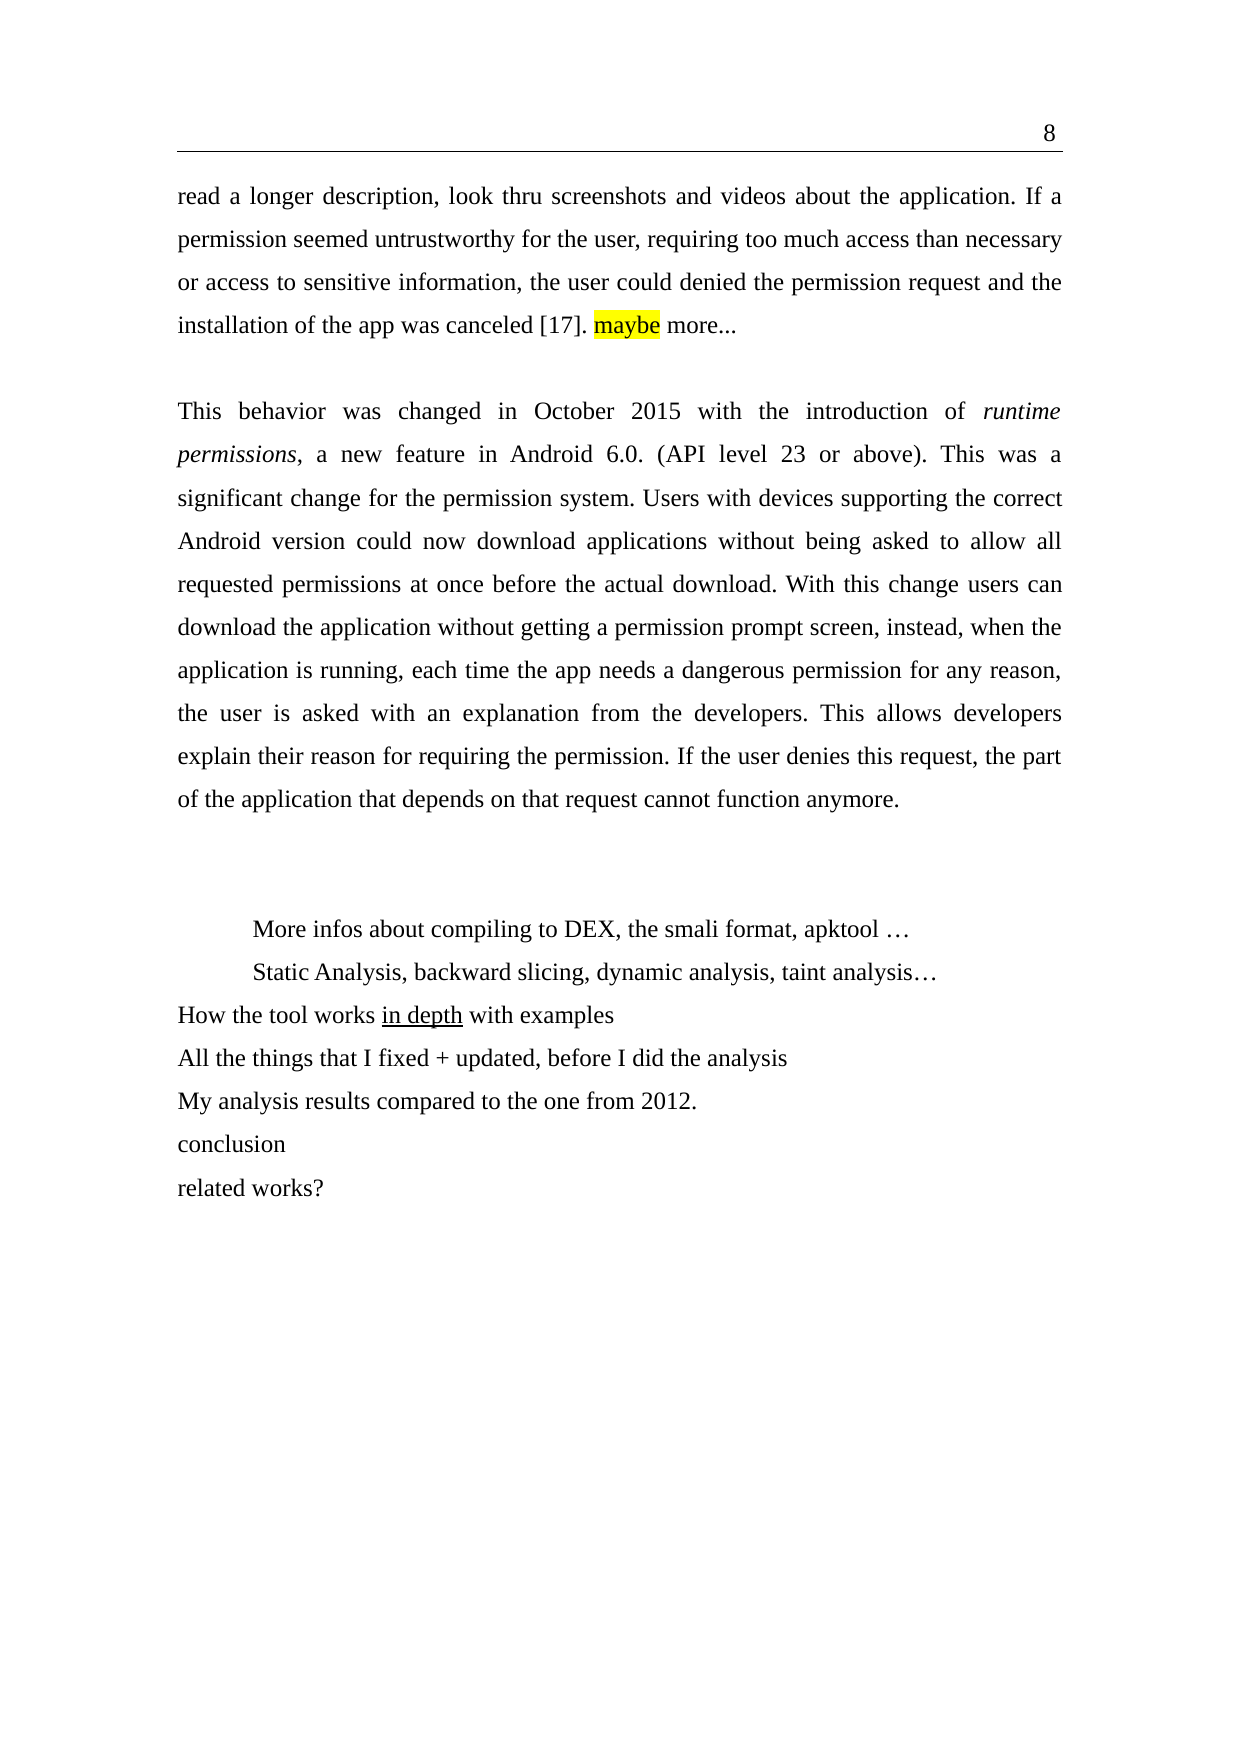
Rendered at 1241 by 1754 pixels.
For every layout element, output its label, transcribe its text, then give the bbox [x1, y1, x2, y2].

text related works? [177, 1173, 1063, 1201]
text How the tool works in depth with examples [177, 1000, 1063, 1029]
text This behavior was changed in October 2015 with the introduction of runtime permissions, a new feature in Android 6.0. (API level 23 or above). This was a significant change for the permission system. Users with devices supporting the correct Android version could now download applications without being asked to allow all requested permissions at once before the actual download. With this change users can download the application without getting a permission prompt screen, instead, when the application is running, each time the app needs a dangerous permission for any reason, the user is asked with an explanation from the developers. This allows developers explain their reason for requiring the permission. If the user denies this request, the part of the application that depends on that request cannot function anymore. [177, 396, 1063, 813]
text read a longer description, look thru screenshots and videos about the application. If a permission seemed untrustworthy for the user, requiring too much access than necessary or access to sensitive information, the user could denied the permission request and the installation of the app was canceled [17]. maybe more... [177, 181, 1063, 339]
text Static Analysis, backward slicing, dynamic analysis, taint analysis… [177, 957, 1063, 986]
text More infos about compiling to DEX, the smali format, apktool … [177, 914, 1063, 943]
text My analysis results compared to the one from 2012. [177, 1086, 1063, 1115]
text All the things that I fixed + updated, before I did the analysis [177, 1043, 1063, 1072]
text conclusion [177, 1129, 1063, 1158]
